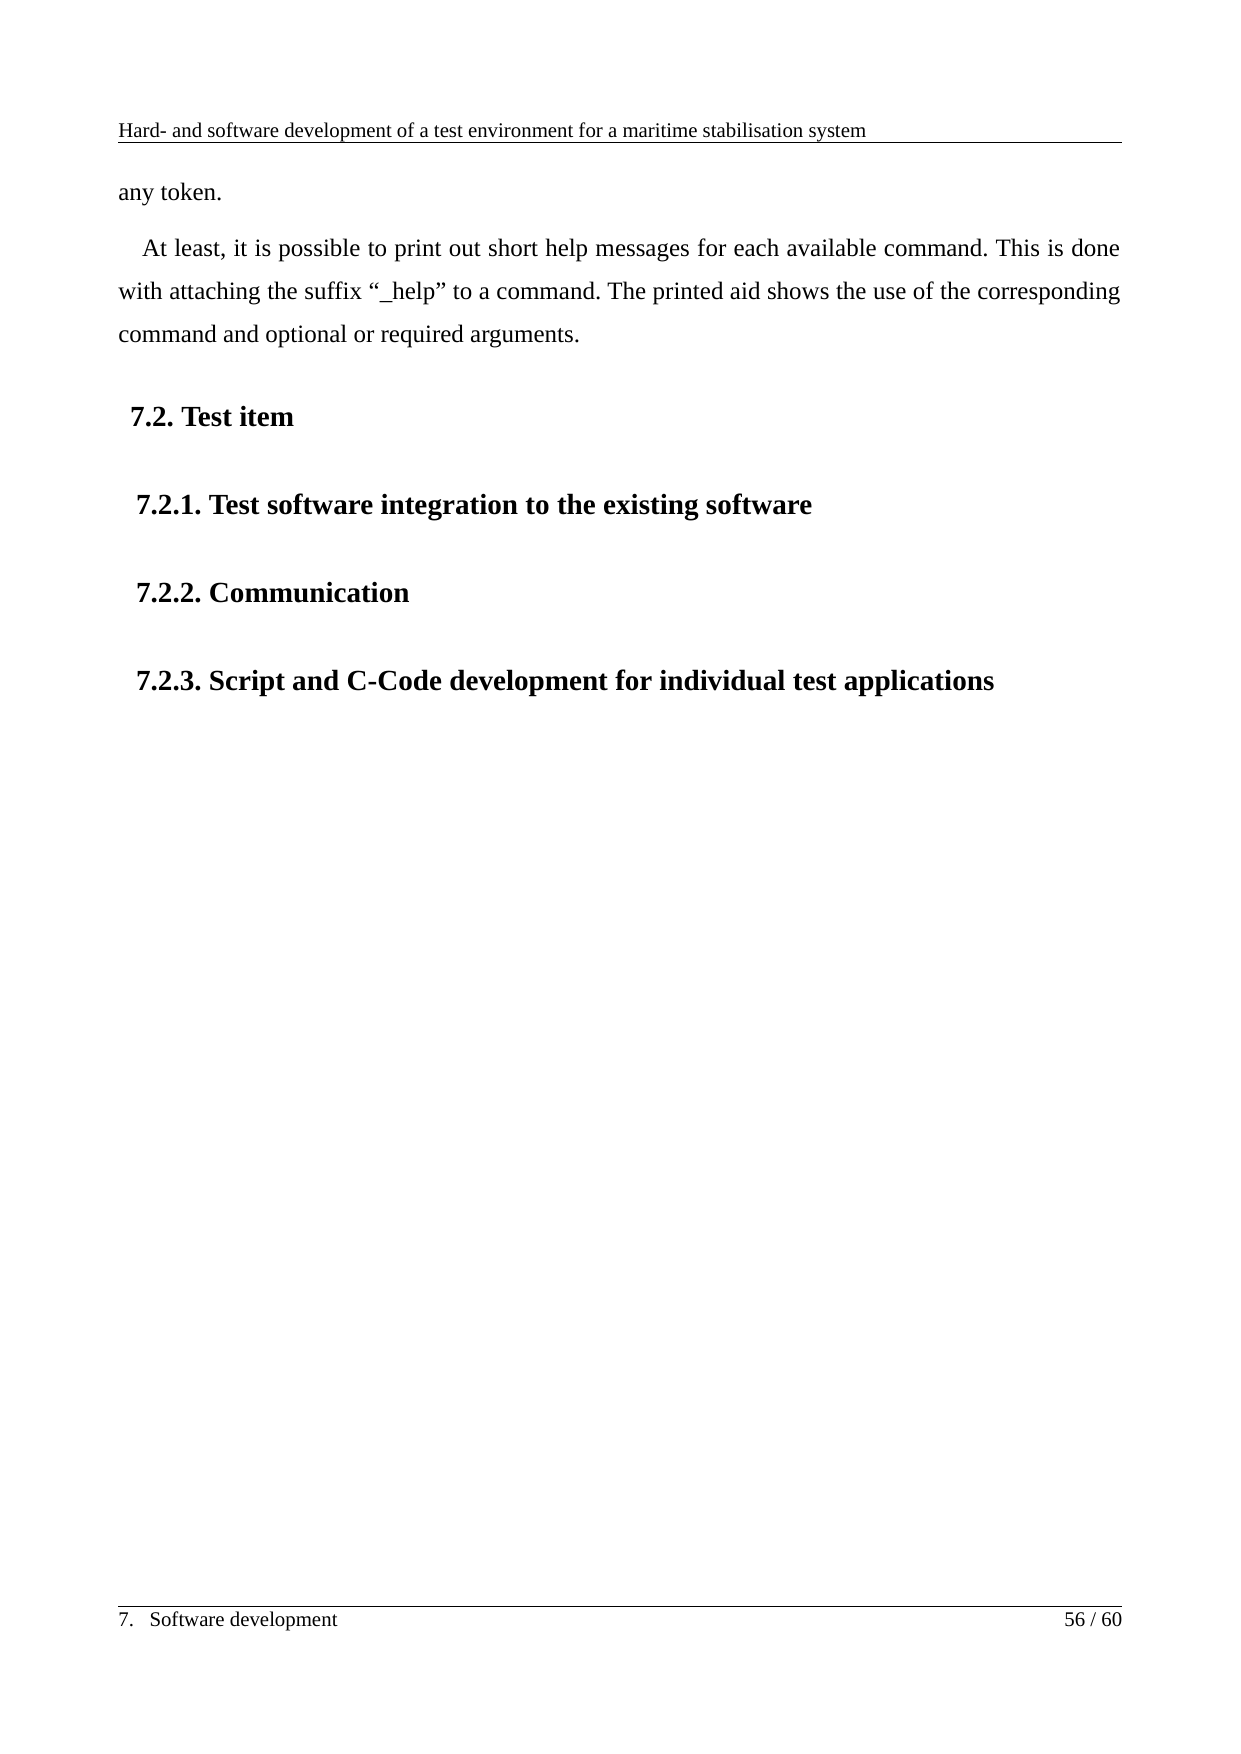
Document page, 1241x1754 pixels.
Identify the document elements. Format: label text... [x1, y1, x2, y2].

subtitle Test item [118, 399, 1122, 433]
subtitle Script and C-Code development for individual test applications [118, 663, 1122, 697]
subtitle Communication [118, 575, 1122, 609]
text At least, it is possible to print out short help messages for each available command. This is done with attaching the suffix “_help” to a command. The printed aid shows the use of the corresponding command and optional or required arguments. [118, 233, 1122, 348]
text any token. [118, 177, 1122, 206]
subtitle Test software integration to the existing software [118, 487, 1122, 521]
